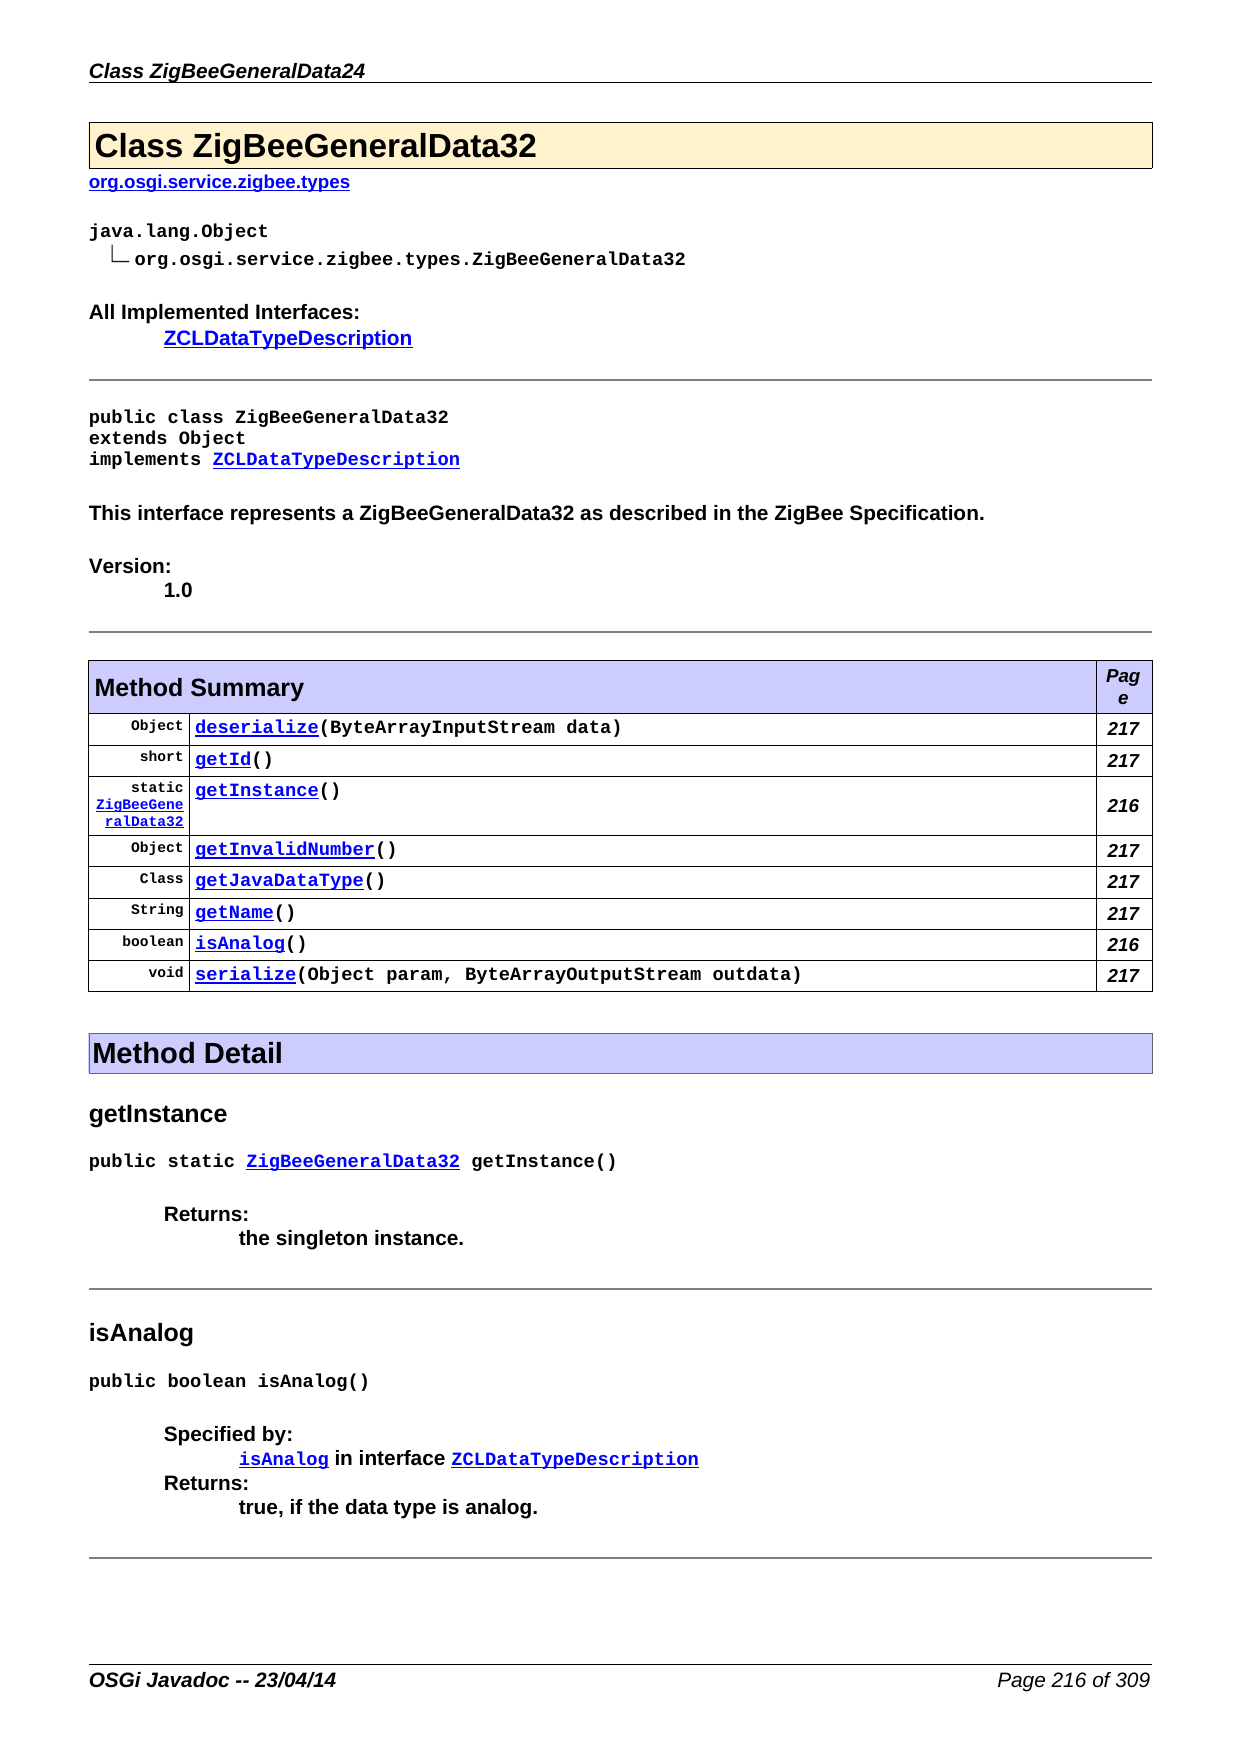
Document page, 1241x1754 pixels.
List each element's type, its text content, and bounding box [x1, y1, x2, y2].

text public static ZigBeeGeneralData32 getInstance() [88, 1152, 1152, 1173]
table_cell 216 [1097, 930, 1152, 960]
text This interface represents a ZigBeeGeneralData32 as described in the ZigBee Specification. [88, 501, 1152, 524]
text java.lang.Object [88, 222, 1152, 243]
text isAnalog in interface ZCLDataTypeDescription [238, 1446, 1152, 1471]
text 1.0 [163, 578, 1152, 602]
table_cell String [89, 899, 189, 929]
text Returns: [163, 1202, 1152, 1226]
text public class ZigBeeGeneralData32 [88, 408, 1152, 429]
table_cell short [89, 746, 189, 776]
table_cell 217 [1097, 867, 1152, 898]
table_cell getId() [190, 746, 1096, 776]
text the singleton instance. [238, 1226, 1152, 1250]
table_cell getInstance() [190, 777, 1096, 835]
subtitle Class ZigBeeGeneralData32 [90, 123, 1152, 168]
table_cell 217 [1097, 746, 1152, 776]
table_cell getName() [190, 899, 1096, 929]
table_cell 217 [1097, 961, 1152, 991]
table_cell getJavaDataType() [190, 867, 1096, 898]
table_cell deserialize(ByteArrayInputStream data) [190, 714, 1096, 744]
text extends Object [88, 429, 1152, 450]
table_cell isAnalog() [190, 930, 1096, 960]
subtitle getInstance [88, 1099, 1152, 1128]
subtitle All Implemented Interfaces: [88, 300, 1152, 324]
table_cell Class [89, 867, 189, 898]
table_cell Object [89, 836, 189, 866]
text implements ZCLDataTypeDescription [88, 450, 1152, 471]
table_header Page [1097, 661, 1152, 713]
text Returns: [163, 1471, 1152, 1495]
table_cell 217 [1097, 899, 1152, 929]
text Version: [88, 554, 1152, 578]
table_cell 216 [1097, 777, 1152, 835]
text org.osgi.service.zigbee.types.ZigBeeGeneralData32 [88, 243, 1152, 271]
subtitle Method Detail [90, 1034, 1152, 1073]
text Specified by: [163, 1422, 1152, 1446]
table_header Method Summary [89, 661, 1096, 713]
table_cell boolean [89, 930, 189, 960]
picture [111, 243, 135, 266]
text public boolean isAnalog() [88, 1371, 1152, 1393]
table_cell getInvalidNumber() [190, 836, 1096, 866]
table_cell void [89, 961, 189, 991]
text true, if the data type is analog. [238, 1495, 1152, 1519]
table_cell static ZigBeeGeneralData32 [89, 777, 189, 835]
table_cell 217 [1097, 836, 1152, 866]
text org.osgi.service.zigbee.types [88, 171, 1152, 193]
table_cell 217 [1097, 714, 1152, 744]
text ZCLDataTypeDescription [163, 326, 1152, 350]
table_cell Object [89, 714, 189, 744]
subtitle isAnalog [88, 1318, 1152, 1347]
table_cell serialize(Object param, ByteArrayOutputStream outdata) [190, 961, 1096, 991]
